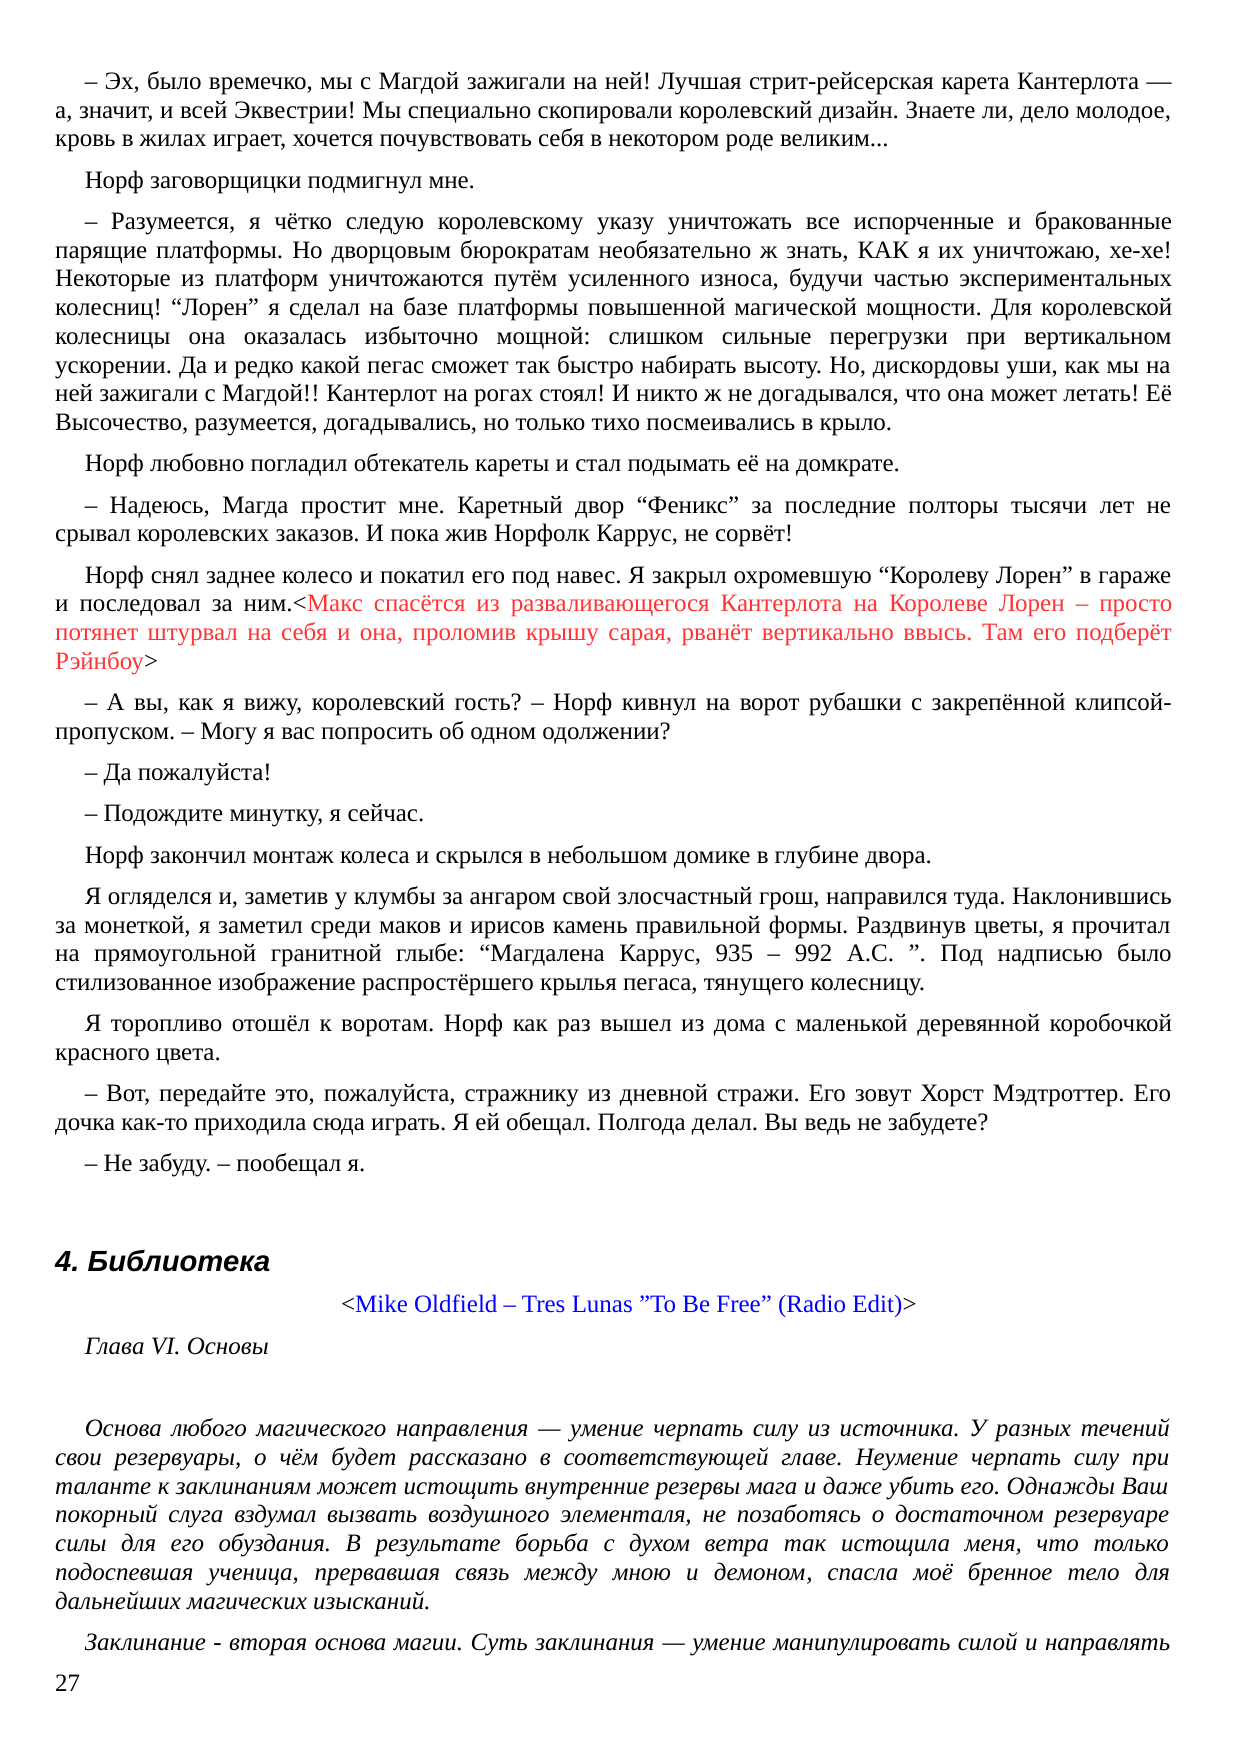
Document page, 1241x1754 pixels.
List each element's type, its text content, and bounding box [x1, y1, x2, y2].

text – Не забуду. – пообещал я. [55, 1148, 1173, 1177]
text <Mike Oldfield – Tres Lunas ”To Be Free” (Radio Edit)> [55, 1289, 1173, 1318]
text – Эх, было времечко, мы с Магдой зажигали на ней! Лучшая стрит-рейсерская карета Кантерлота — а, значит, и всей Эквестрии! Мы специально скопировали королевский дизайн. Знаете ли, дело молодое, кровь в жилах играет, хочется почувствовать себя в некотором роде великим... [55, 66, 1173, 152]
text – Надеюсь, Магда простит мне. Каретный двор “Феникс” за последние полторы тысячи лет не срывал королевских заказов. И пока жив Норфолк Каррус, не сорвёт! [55, 490, 1173, 547]
text Я торопливо отошёл к воротам. Норф как раз вышел из дома с маленькой деревянной коробочкой красного цвета. [55, 1008, 1173, 1066]
text Норф заговорщицки подмигнул мне. [55, 165, 1173, 193]
text Я огляделся и, заметив у клумбы за ангаром свой злосчастный грош, направился туда. Наклонившись за монеткой, я заметил среди маков и ирисов камень правильной формы. Раздвинув цветы, я прочитал на прямоугольной гранитной глыбе: “Магдалена Каррус, 935 – 992 A.C. ”. Под надписью было стилизованное изображение распростёршего крылья пегаса, тянущего колесницу. [55, 881, 1173, 996]
text Норф закончил монтаж колеса и скрылся в небольшом домике в глубине двора. [55, 840, 1173, 868]
text Заклинание - вторая основа магии. Суть заклинания — умение манипулировать силой и направлять [55, 1627, 1173, 1656]
text Норф снял заднее колесо и покатил его под навес. Я закрыл охромевшую “Королеву Лорен” в гараже и последовал за ним.<Макс спасётся из разваливающегося Кантерлота на Королеве Лорен – просто потянет штурвал на себя и она, проломив крышу сарая, рванёт вертикально ввысь. Там его подберёт Рэйнбоу> [55, 560, 1173, 675]
text – Подождите минутку, я сейчас. [55, 798, 1173, 827]
subtitle 4. Библиотека [55, 1243, 1173, 1277]
text Основа любого магического направления — умение черпать силу из источника. У разных течений свои резервуары, о чём будет рассказано в соответствующей главе. Неумение черпать силу при таланте к заклинаниям может истощить внутренние резервы мага и даже убить его. Однажды Ваш покорный слуга вздумал вызвать воздушного элементаля, не позаботясь о достаточном резервуаре силы для его обуздания. В результате борьба с духом ветра так истощила меня, что только подоспевшая ученица, прервавшая связь между мною и демоном, спасла моё бренное тело для дальнейших магических изысканий. [55, 1413, 1173, 1614]
text Глава VI. Основы [55, 1331, 1173, 1359]
text – Вот, передайте это, пожалуйста, стражнику из дневной стражи. Его зовут Хорст Мэдтроттер. Его дочка как-то приходила сюда играть. Я ей обещал. Полгода делал. Вы ведь не забудете? [55, 1078, 1173, 1136]
text – Да пожалуйста! [55, 757, 1173, 786]
text – А вы, как я вижу, королевский гость? – Норф кивнул на ворот рубашки с закрепённой клипсой-пропуском. – Могу я вас попросить об одном одолжении? [55, 687, 1173, 745]
text Норф любовно погладил обтекатель кареты и стал подымать её на домкрате. [55, 448, 1173, 477]
text – Разумеется, я чётко следую королевскому указу уничтожать все испорченные и бракованные парящие платформы. Но дворцовым бюрократам необязательно ж знать, КАК я их уничтожаю, хе-хе! Некоторые из платформ уничтожаются путём усиленного износа, будучи частью экспериментальных колесниц! “Лорен” я сделал на базе платформы повышенной магической мощности. Для королевской колесницы она оказалась избыточно мощной: слишком сильные перегрузки при вертикальном ускорении. Да и редко какой пегас сможет так быстро набирать высоту. Но, дискордовы уши, как мы на ней зажигали с Магдой!! Кантерлот на рогах стоял! И никто ж не догадывался, что она может летать! Её Высочество, разумеется, догадывались, но только тихо посмеивались в крыло. [55, 206, 1173, 436]
